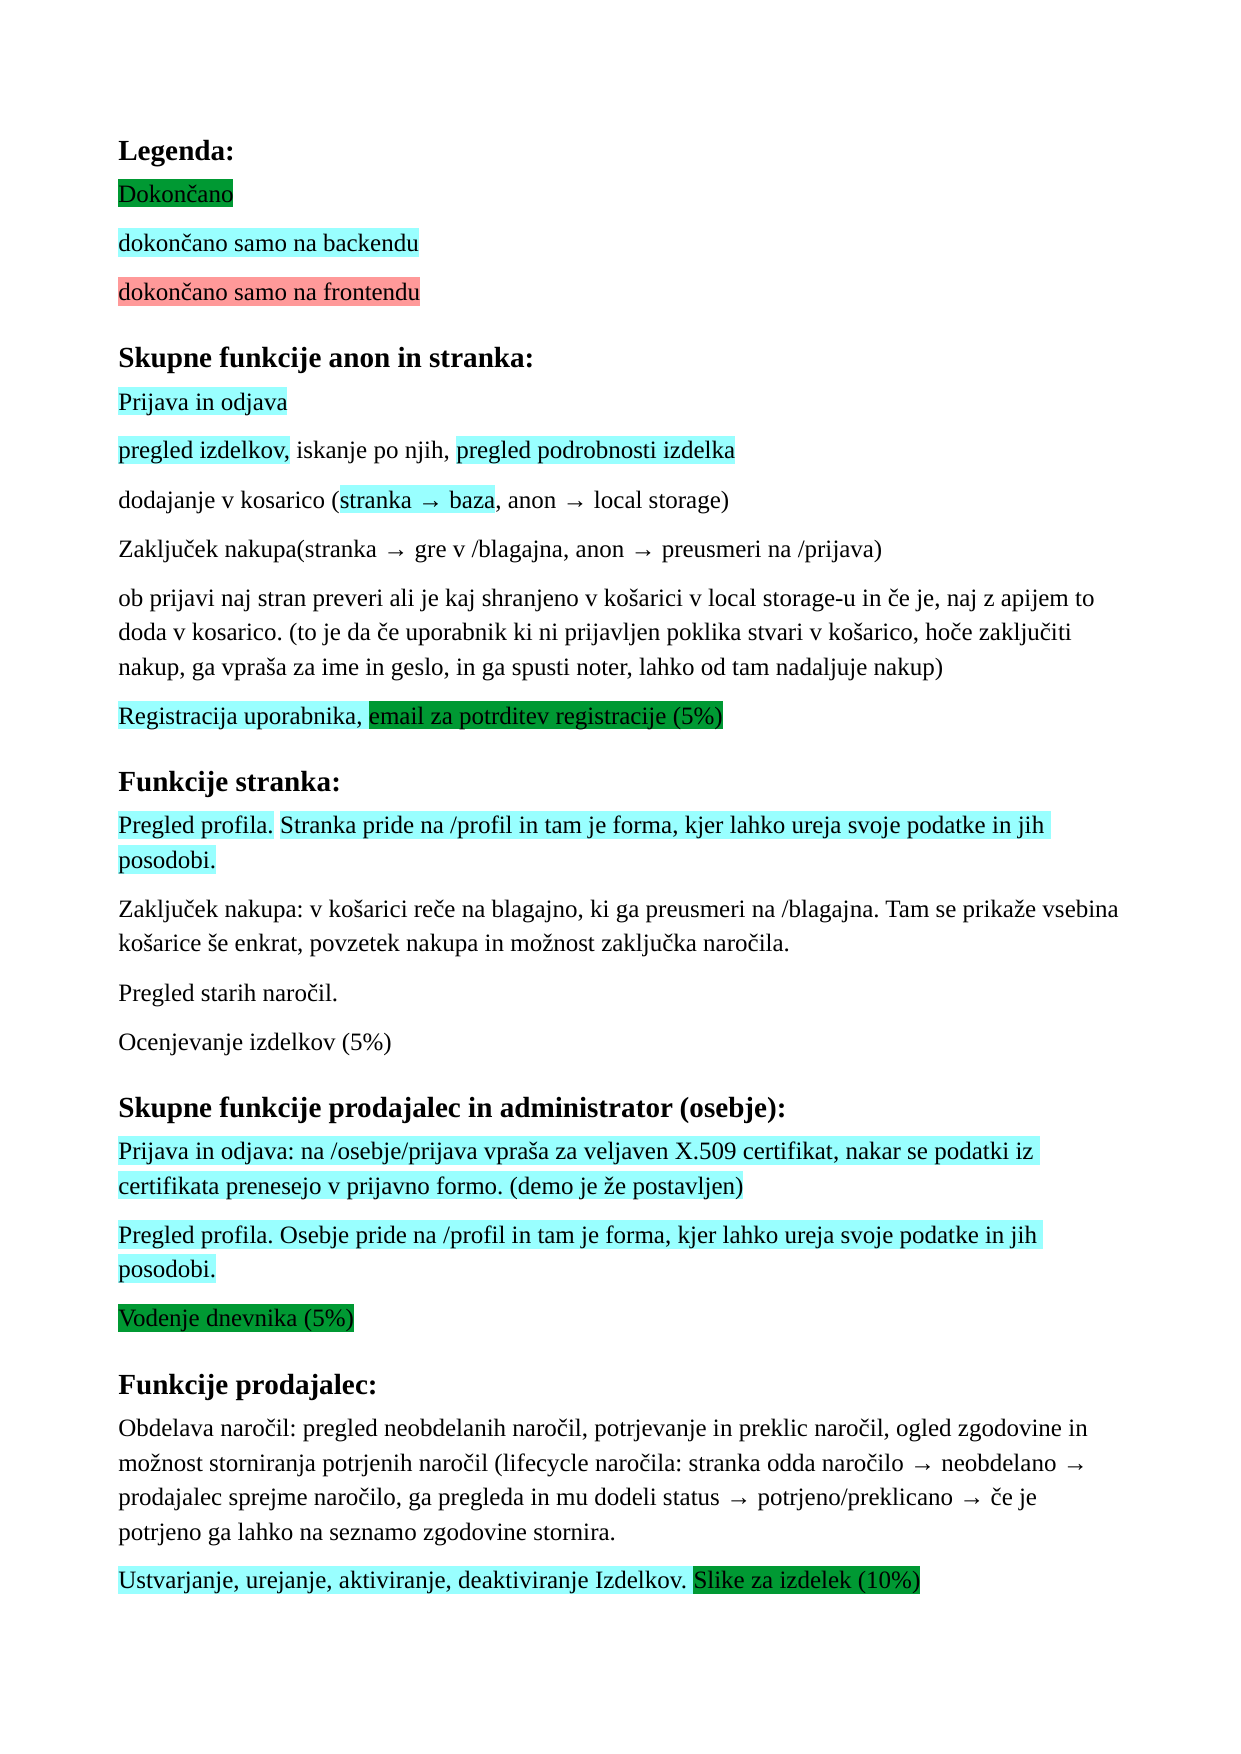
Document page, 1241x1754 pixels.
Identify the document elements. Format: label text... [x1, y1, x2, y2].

subtitle Funkcije stranka: [118, 764, 1122, 798]
text Pregled profila. Stranka pride na /profil in tam je forma, kjer lahko ureja svoje podatke in jih posodobi. [118, 811, 1122, 874]
text ob prijavi naj stran preveri ali je kaj shranjeno v košarici v local storage-u in če je, naj z apijem to doda v kosarico. (to je da če uporabnik ki ni prijavljen poklika stvari v košarico, hoče zaključiti nakup, ga vpraša za ime in geslo, in ga spusti noter, lahko od tam nadaljuje nakup) [118, 583, 1122, 681]
text Prijava in odjava [118, 387, 1122, 415]
subtitle Funkcije prodajalec: [118, 1367, 1122, 1401]
text Pregled starih naročil. [118, 978, 1122, 1006]
subtitle Skupne funkcije anon in stranka: [118, 341, 1122, 374]
text Obdelava naročil: pregled neobdelanih naročil, potrjevanje in preklic naročil, ogled zgodovine in možnost storniranja potrjenih naročil (lifecycle naročila: stranka odda naročilo → neobdelano → prodajalec sprejme naročilo, ga pregleda in mu dodeli status → potrjeno/preklicano → če je potrjeno ga lahko na seznamo zgodovine stornira. [118, 1413, 1122, 1545]
text dokončano samo na frontendu [118, 277, 1122, 306]
text Ustvarjanje, urejanje, aktiviranje, deaktiviranje Izdelkov. Slike za izdelek (10%) [118, 1566, 1122, 1594]
text Dokončano [118, 179, 1122, 207]
subtitle Legenda: [118, 133, 1122, 166]
subtitle Skupne funkcije prodajalec in administrator (osebje): [118, 1090, 1122, 1124]
text Registracija uporabnika, email za potrditev registracije (5%) [118, 701, 1122, 729]
text Vodenje dnevnika (5%) [118, 1303, 1122, 1332]
text Ocenjevanje izdelkov (5%) [118, 1027, 1122, 1055]
text dokončano samo na backendu [118, 228, 1122, 257]
text Zaključek nakupa(stranka → gre v /blagajna, anon → preusmeri na /prijava) [118, 534, 1122, 562]
text dodajanje v kosarico (stranka → baza, anon → local storage) [118, 485, 1122, 513]
text Pregled profila. Osebje pride na /profil in tam je forma, kjer lahko ureja svoje podatke in jih posodobi. [118, 1220, 1122, 1283]
text Prijava in odjava: na /osebje/prijava vpraša za veljaven X.509 certifikat, nakar se podatki iz certifikata prenesejo v prijavno formo. (demo je že postavljen) [118, 1136, 1122, 1199]
text pregled izdelkov, iskanje po njih, pregled podrobnosti izdelka [118, 436, 1122, 464]
text Zaključek nakupa: v košarici reče na blagajno, ki ga preusmeri na /blagajna. Tam se prikaže vsebina košarice še enkrat, povzetek nakupa in možnost zaključka naročila. [118, 894, 1122, 957]
